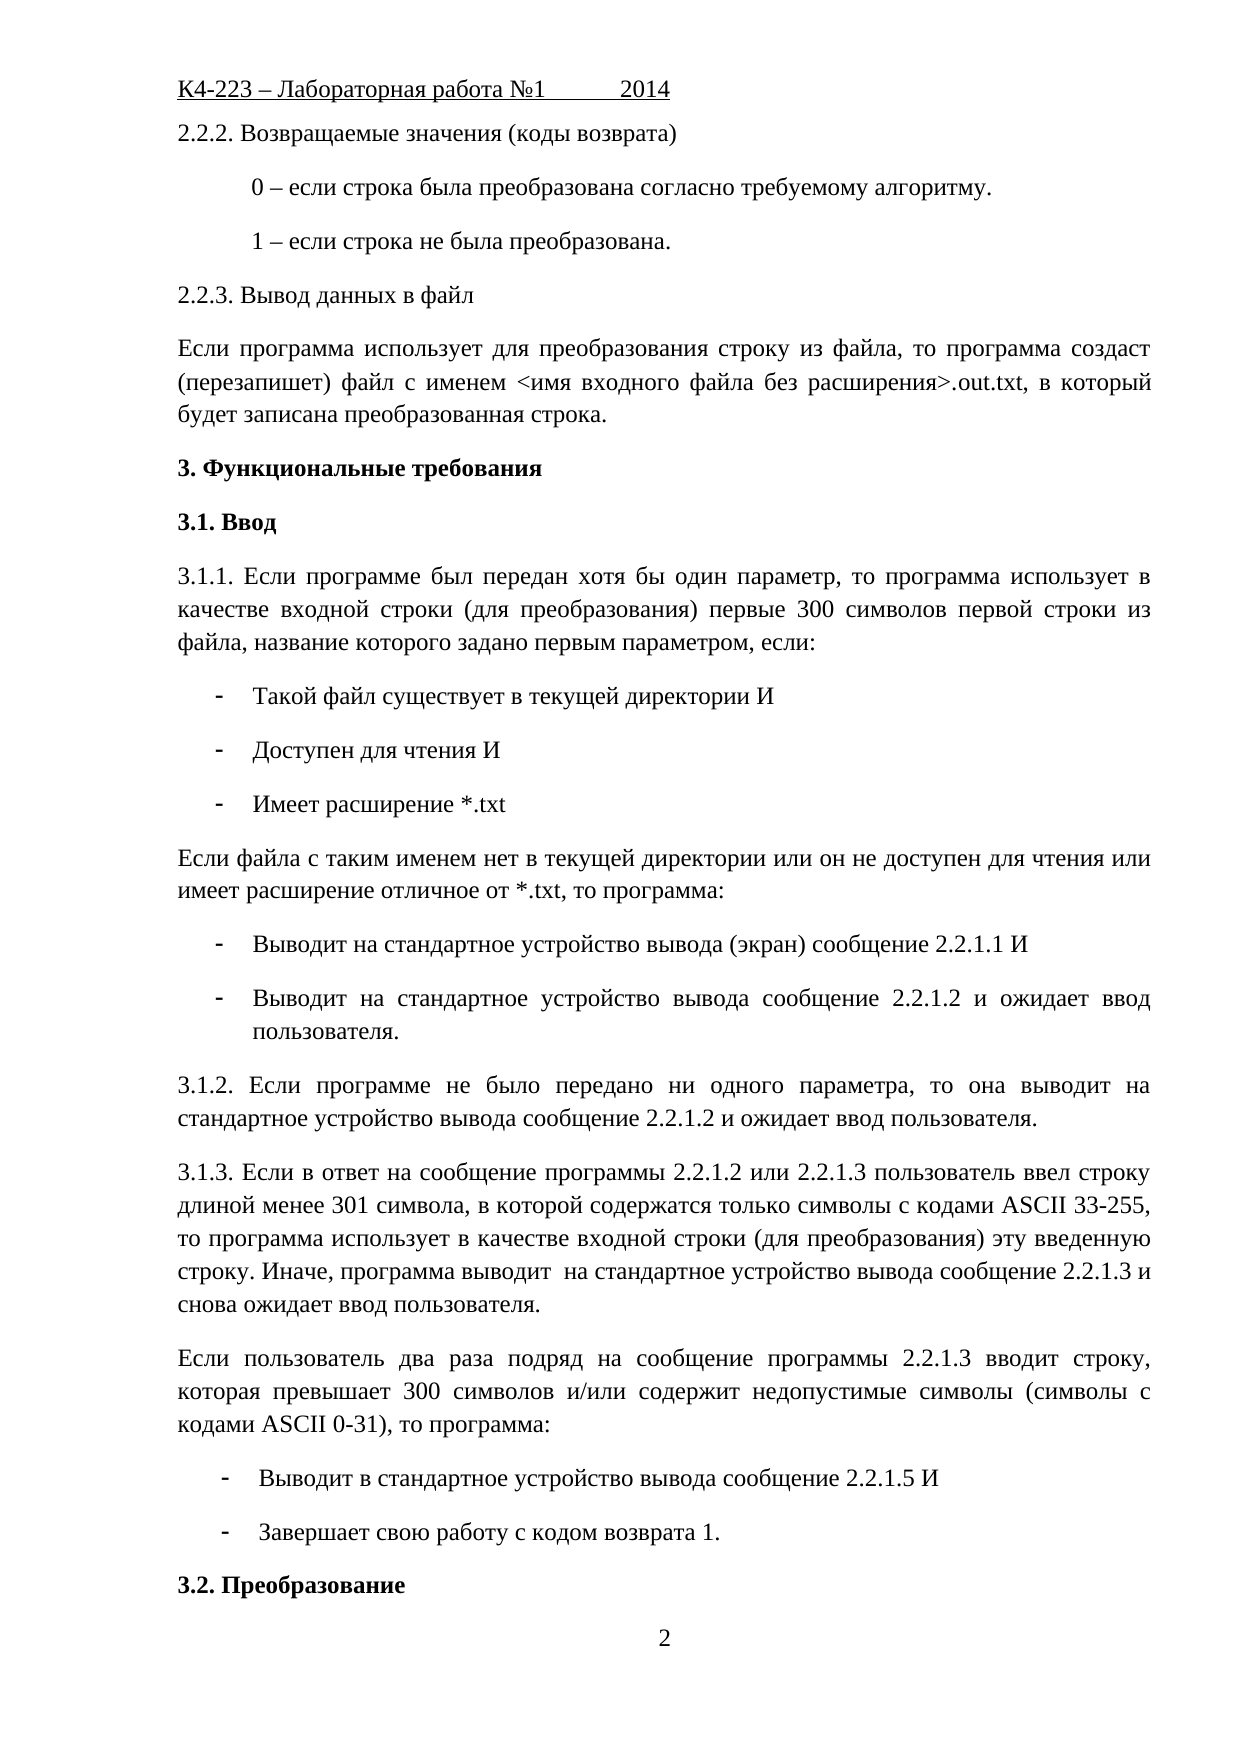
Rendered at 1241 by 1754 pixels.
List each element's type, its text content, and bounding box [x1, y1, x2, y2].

text 3.2. Преобразование [177, 1571, 1152, 1599]
text 3.1.1. Если программе был передан хотя бы один параметр, то программа использует в качестве входной строки (для преобразования) первые 300 символов первой строки из файла, название которого задано первым параметром, если: [177, 561, 1152, 656]
text 3. Функциональные требования [177, 453, 1152, 482]
text 3.1. Ввод [177, 507, 1152, 536]
text Если файла с таким именем нет в текущей директории или он не доступен для чтения или имеет расширение отличное от *.txt, то программа: [177, 843, 1152, 904]
text 2.2.3. Вывод данных в файл [177, 280, 1152, 308]
list Доступен для чтения И [215, 735, 1152, 764]
list Выводит на стандартное устройство вывода (экран) сообщение 2.2.1.1 И [215, 929, 1152, 958]
list Такой файл существует в текущей директории И [215, 681, 1152, 710]
list Выводит в стандартное устройство вывода сообщение 2.2.1.5 И [221, 1463, 1152, 1492]
list Выводит на стандартное устройство вывода сообщение 2.2.1.2 и ожидает ввод пользователя. [215, 983, 1152, 1045]
text Если программа использует для преобразования строку из файла, то программа создаст (перезапишет) файл с именем <имя входного файла без расширения>.out.txt, в который будет записана преобразованная строка. [177, 333, 1152, 428]
list Имеет расширение *.txt [215, 789, 1152, 817]
text 0 – если строка была преобразована согласно требуемому алгоритму. [177, 172, 1152, 201]
text 1 – если строка не была преобразована. [177, 226, 1152, 254]
text 3.1.3. Если в ответ на сообщение программы 2.2.1.2 или 2.2.1.3 пользователь ввел строку длиной менее 301 символа, в которой содержатся только символы с кодами ASCII 33-255, то программа использует в качестве входной строки (для преобразования) эту введенную строку. Иначе, программа выводит на стандартное устройство вывода сообщение 2.2.1.3 и снова ожидает ввод пользователя. [177, 1157, 1152, 1318]
text 2.2.2. Возвращаемые значения (коды возврата) [177, 118, 1152, 147]
text 3.1.2. Если программе не было передано ни одного параметра, то она выводит на стандартное устройство вывода сообщение 2.2.1.2 и ожидает ввод пользователя. [177, 1070, 1152, 1132]
text Если пользователь два раза подряд на сообщение программы 2.2.1.3 вводит строку, которая превышает 300 символов и/или содержит недопустимые символы (символы с кодами ASCII 0-31), то программа: [177, 1343, 1152, 1438]
list Завершает свою работу с кодом возврата 1. [221, 1517, 1152, 1546]
